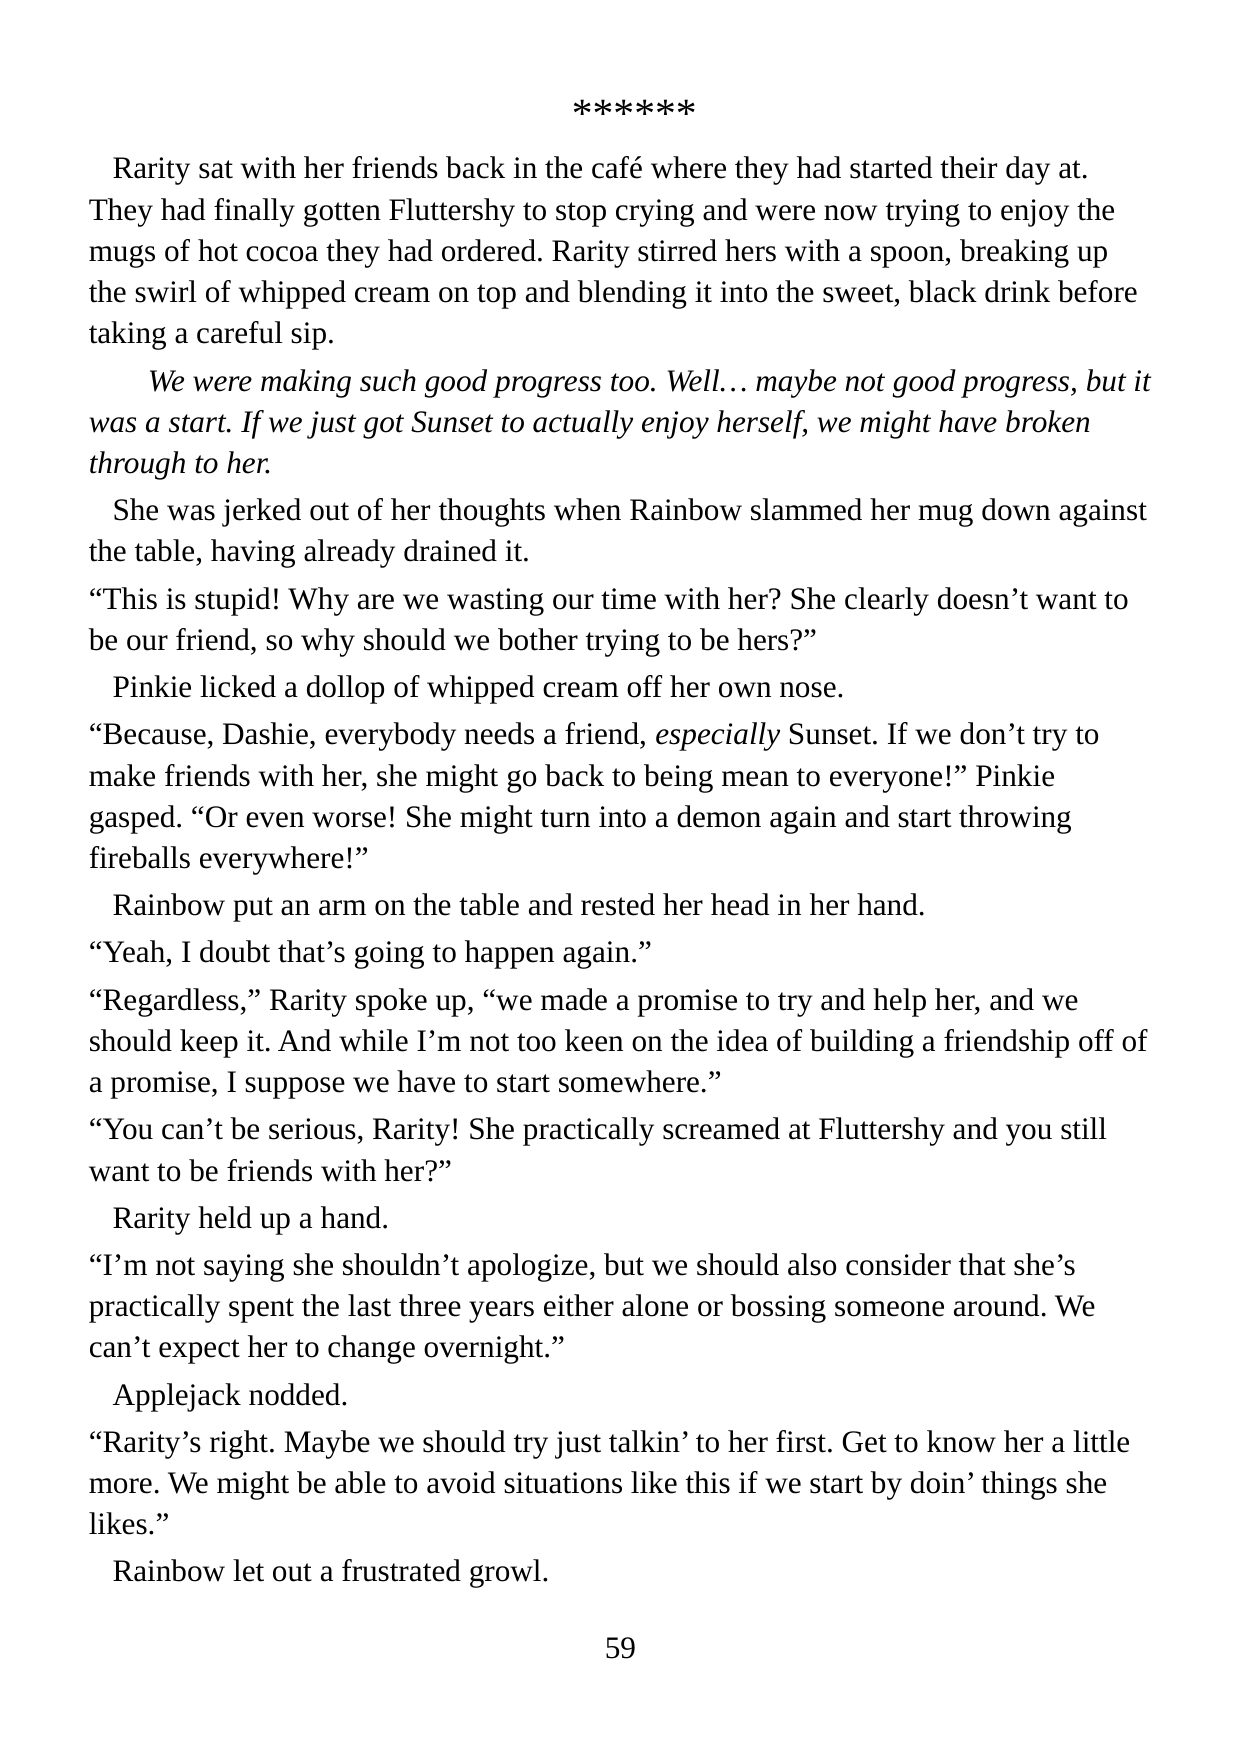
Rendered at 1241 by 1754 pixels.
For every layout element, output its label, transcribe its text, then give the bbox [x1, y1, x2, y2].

text Rainbow put an arm on the table and rested her head in her hand. [88, 886, 1152, 922]
text “Yeah, I doubt that’s going to happen again.” [88, 934, 1152, 969]
text “I’m not saying she shouldn’t apologize, but we should also consider that she’s practically spent the last three years either alone or bossing someone around. We can’t expect her to change overnight.” [88, 1246, 1152, 1364]
text Applejack nodded. [88, 1376, 1152, 1412]
text “Because, Dashie, everybody needs a friend, especially Sunset. If we don’t try to make friends with her, she might go back to being mean to everyone!” Pinkie gasped. “Or even worse! She might turn into a demon again and start throwing fireballs everywhere!” [88, 716, 1152, 875]
text Pinkie licked a dollop of whipped cream off her own nose. [88, 668, 1152, 704]
text Rarity held up a hand. [88, 1199, 1152, 1235]
text “Regardless,” Rarity spoke up, “we made a promise to try and help her, and we should keep it. And while I’m not too keen on the idea of building a friendship off of a promise, I suppose we have to start somewhere.” [88, 981, 1152, 1099]
text We were making such good progress too. Well… maybe not good progress, but it was a start. If we just got Sunset to actually enjoy herself, we might have broken through to her. [88, 362, 1152, 480]
text “This is stupid! Why are we wasting our time with her? She clearly doesn’t want to be our friend, so why should we bother trying to be hers?” [88, 580, 1152, 657]
text Rarity sat with her friends back in the café where they had started their day at. They had finally gotten Fluttershy to stop crying and were now trying to enjoy the mugs of hot cocoa they had ordered. Rarity stirred hers with a spoon, breaking up the swirl of whipped cream on top and blending it into the sweet, black drink before taking a careful sip. [88, 149, 1152, 351]
text “You can’t be serious, Rarity! She practically screamed at Fluttershy and you still want to be friends with her?” [88, 1111, 1152, 1188]
text Rainbow let out a frustrated growl. [88, 1553, 1152, 1589]
text ****** [88, 88, 1152, 136]
text She was jerked out of her thoughts when Rainbow slammed her mug down against the table, having already drained it. [88, 491, 1152, 569]
text “Rarity’s right. Maybe we should try just talkin’ to her first. Get to know her a little more. We might be able to avoid situations like this if we start by doin’ things she likes.” [88, 1423, 1152, 1541]
